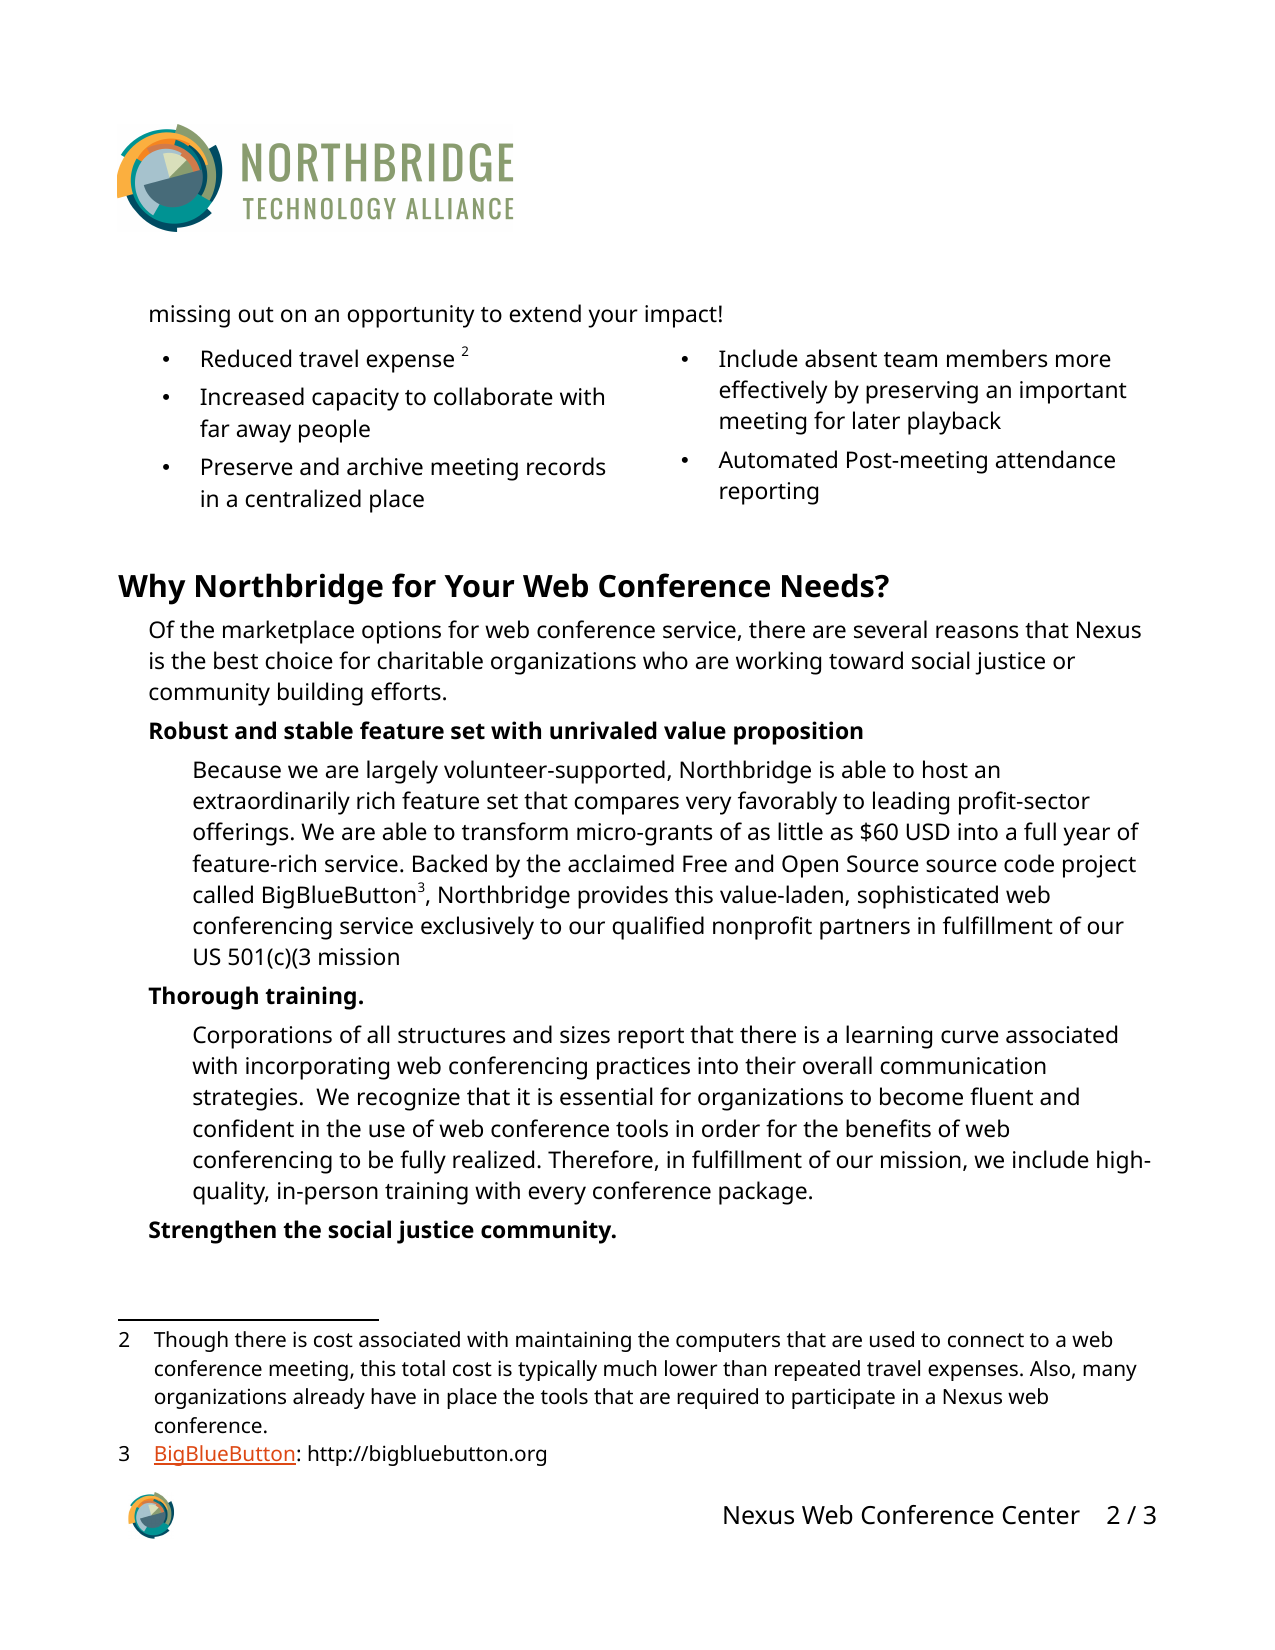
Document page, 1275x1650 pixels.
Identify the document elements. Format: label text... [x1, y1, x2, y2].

text Of the marketplace options for web conference service, there are several reasons that Nexus is the best choice for charitable organizations who are working toward social justice or community building efforts. [148, 614, 1157, 708]
table_header Include absent team members more effectively by preserving an important meeting for later playback Automated Post-meeting attendance reporting [638, 337, 1158, 527]
text Thorough training. [148, 980, 1157, 1011]
text Robust and stable feature set with unrivaled value proposition [148, 715, 1157, 746]
subtitle Why Northbridge for Your Web Conference Needs? [118, 564, 1157, 606]
text Strengthen the social justice community. [148, 1214, 1157, 1245]
text missing out on an opportunity to extend your impact! [148, 298, 1157, 329]
text BigBlueButton: http://bigbluebutton.org [118, 1439, 1157, 1468]
picture [128, 1492, 175, 1539]
text Because we are largely volunteer-supported, Northbridge is able to host an extraordinarily rich feature set that compares very favorably to leading profit-sector offerings. We are able to transform micro-grants of as little as $60 USD into a full year of feature-rich service. Backed by the acclaimed Free and Open Source source code project called BigBlueButton, Northbridge provides this value-laden, sophisticated web conferencing service exclusively to our qualified nonprofit partners in fulfillment of our US 501(c)(3 mission [192, 754, 1157, 973]
table_header Reduced travel expense Increased capacity to collaborate with far away people Preserve and archive meeting records in a centralized place [119, 337, 637, 527]
text Corporations of all structures and sizes report that there is a learning curve associated with incorporating web conferencing practices into their overall communication strategies. We recognize that it is essential for organizations to become fluent and confident in the use of web conference tools in order for the benefits of web conferencing to be fully realized. Therefore, in fulfillment of our mission, we include high-quality, in-person training with every conference package. [192, 1019, 1157, 1206]
picture [117, 124, 514, 232]
